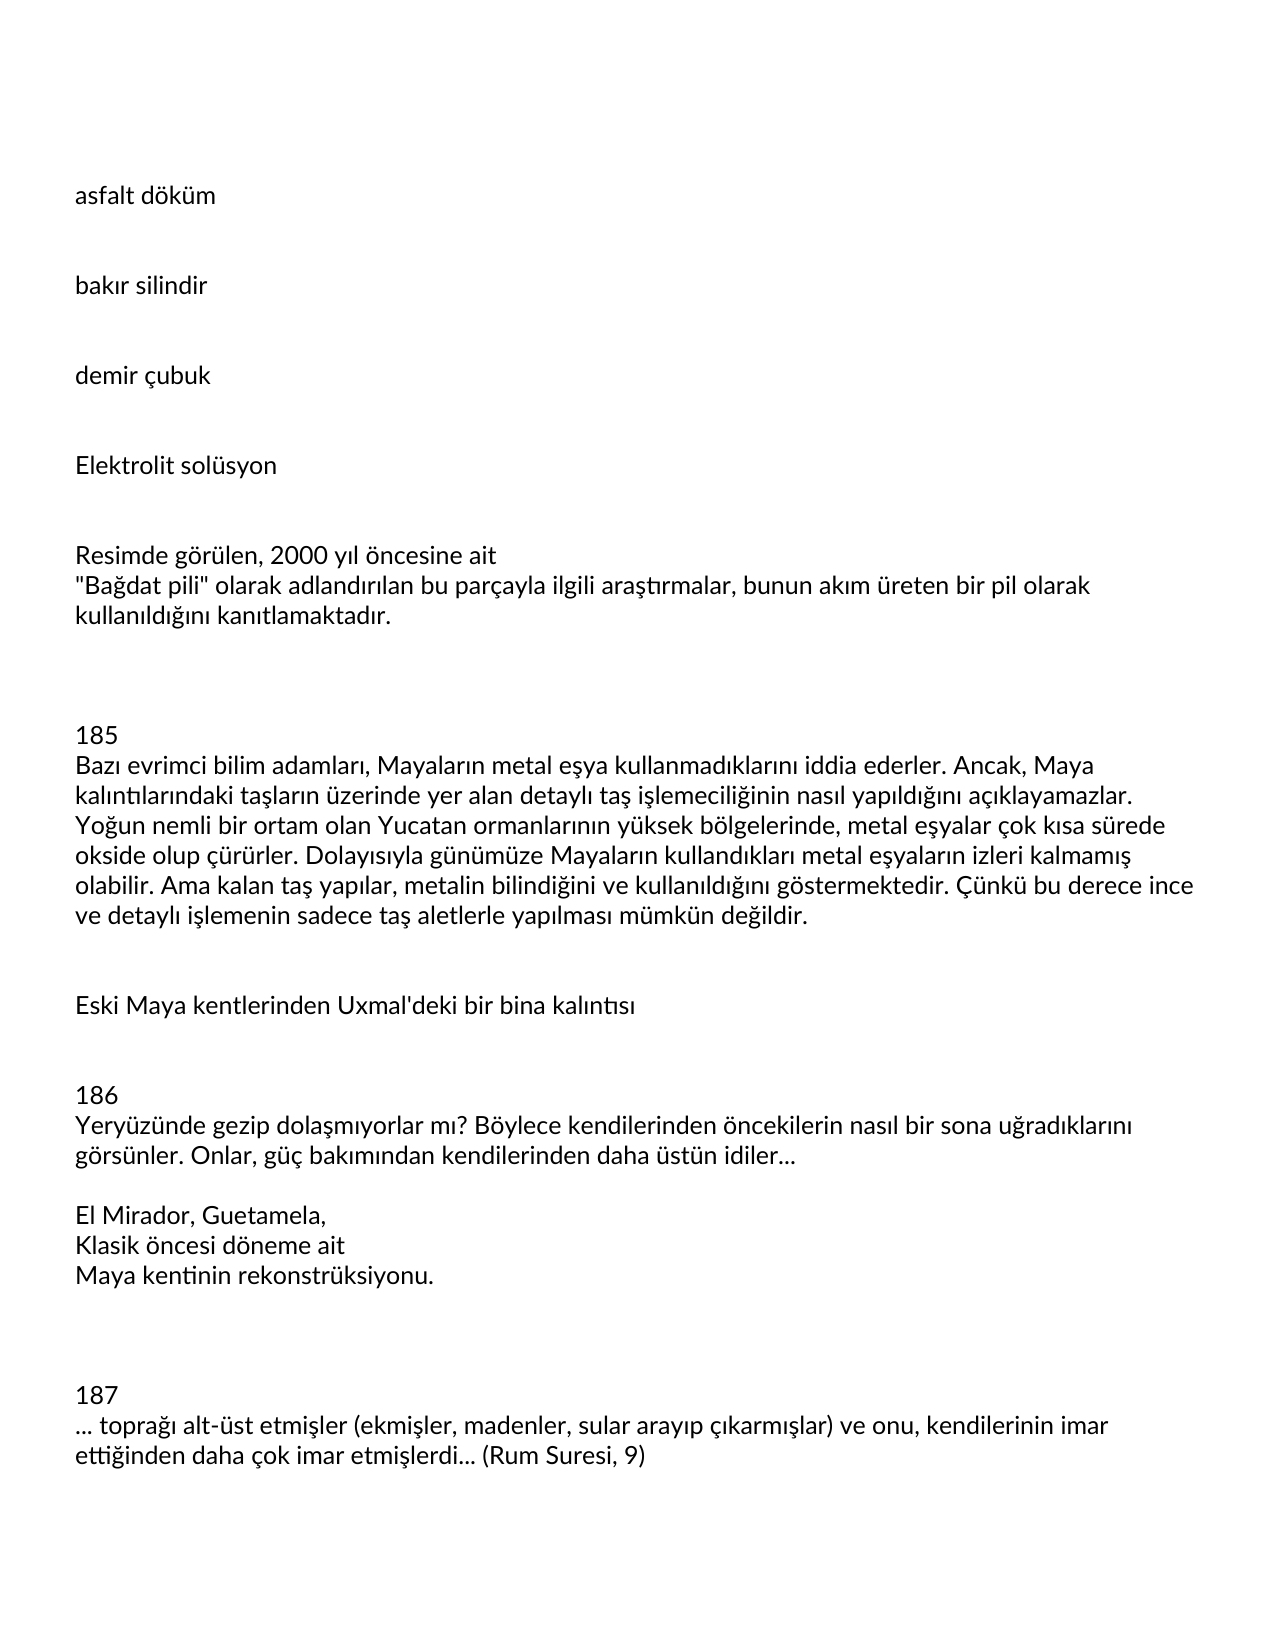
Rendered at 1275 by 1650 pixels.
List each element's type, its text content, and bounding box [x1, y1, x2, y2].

text El Mirador, Guetamela, [75, 1200, 1200, 1230]
text Bazı evrimci bilim adamları, Mayaların metal eşya kullanmadıklarını iddia ederler. Ancak, Maya kalıntılarındaki taşların üzerinde yer alan detaylı taş işlemeciliğinin nasıl yapıldığını açıklayamazlar. Yoğun nemli bir ortam olan Yucatan ormanlarının yüksek bölgelerinde, metal eşyalar çok kısa sürede okside olup çürürler. Dolayısıyla günümüze Mayaların kullandıkları metal eşyaların izleri kalmamış olabilir. Ama kalan taş yapılar, metalin bilindiğini ve kullanıldığını göstermektedir. Çünkü bu derece ince ve detaylı işlemenin sadece taş aletlerle yapılması mümkün değildir. [75, 750, 1200, 930]
text 185 [75, 720, 1200, 750]
text ... toprağı alt-üst etmişler (ekmişler, madenler, sular arayıp çıkarmışlar) ve onu, kendilerinin imar ettiğinden daha çok imar etmişlerdi... (Rum Suresi, 9) [75, 1410, 1200, 1470]
text "Bağdat pili" olarak adlandırılan bu parçayla ilgili araştırmalar, bunun akım üreten bir pil olarak kullanıldığını kanıtlamaktadır. [75, 570, 1200, 630]
text asfalt döküm [75, 180, 1200, 210]
text 186 [75, 1080, 1200, 1110]
text demir çubuk [75, 360, 1200, 390]
text 187 [75, 1380, 1200, 1410]
text Resimde görülen, 2000 yıl öncesine ait [75, 540, 1200, 570]
text Eski Maya kentlerinden Uxmal'deki bir bina kalıntısı [75, 990, 1200, 1020]
text Elektrolit solüsyon [75, 450, 1200, 480]
text Klasik öncesi döneme ait [75, 1230, 1200, 1260]
text Maya kentinin rekonstrüksiyonu. [75, 1260, 1200, 1290]
text Yeryüzünde gezip dolaşmıyorlar mı? Böylece kendilerinden öncekilerin nasıl bir sona uğradıklarını görsünler. Onlar, güç bakımından kendilerinden daha üstün idiler... [75, 1110, 1200, 1170]
text bakır silindir [75, 270, 1200, 300]
